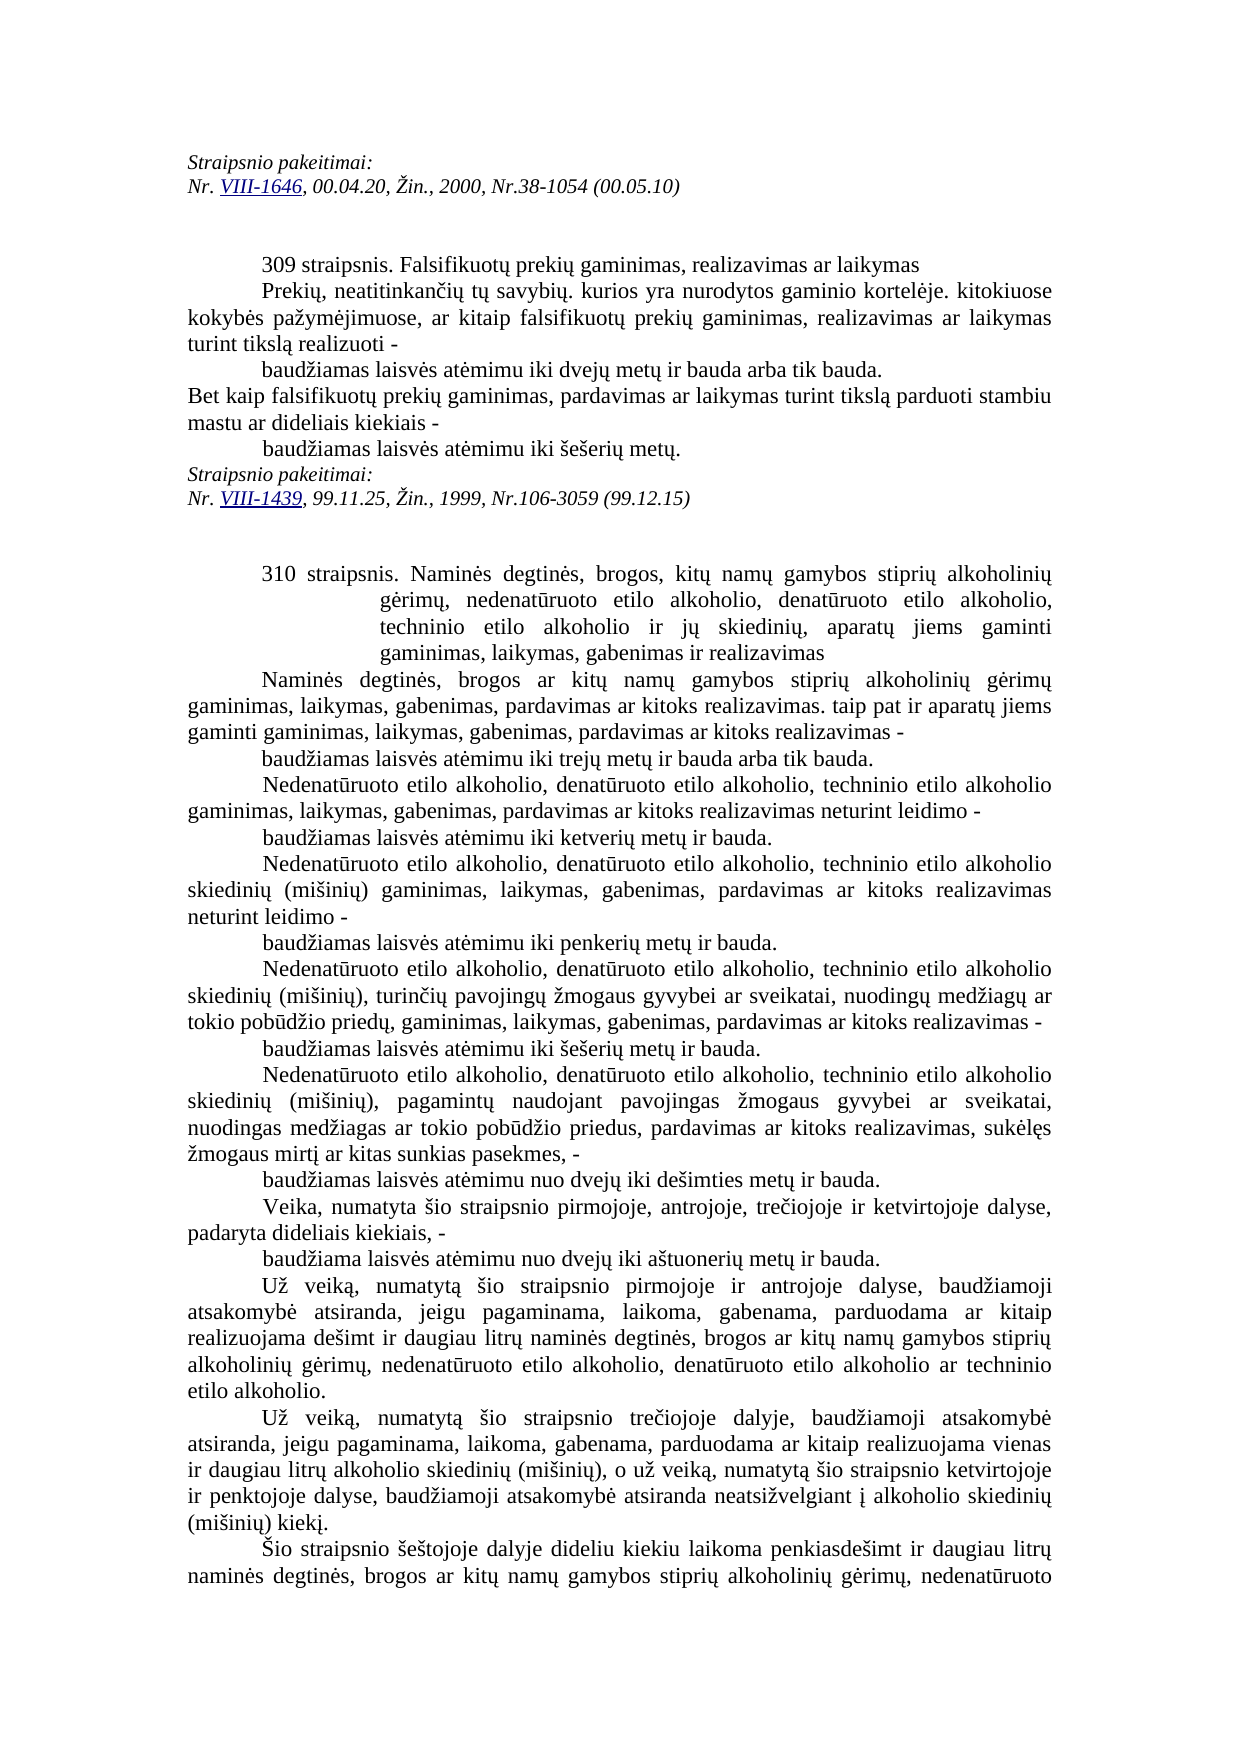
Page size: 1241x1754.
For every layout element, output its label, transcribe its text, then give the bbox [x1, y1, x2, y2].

text Už veiką, numatytą šio straipsnio trečiojoje dalyje, baudžiamoji atsakomybė atsiranda, jeigu pagaminama, laikoma, gabenama, parduodama ar kitaip realizuojama vienas ir daugiau litrų alkoholio skiedinių (mišinių), o už veiką, numatytą šio straipsnio ketvirtojoje ir penktojoje dalyse, baudžiamoji atsakomybė atsiranda neatsižvelgiant į alkoholio skiedinių (mišinių) kiekį. [187, 1403, 1053, 1535]
text Nedenatūruoto etilo alkoholio, denatūruoto etilo alkoholio, techninio etilo alkoholio skiedinių (mišinių), pagamintų naudojant pavojingas žmogaus gyvybei ar sveikatai, nuodingas medžiagas ar tokio pobūdžio priedus, pardavimas ar kitoks realizavimas, sukėlęs žmogaus mirtį ar kitas sunkias pasekmes, - [187, 1061, 1053, 1166]
text baudžiamas laisvės atėmimu iki ketverių metų ir bauda. [187, 824, 1053, 850]
text baudžiama laisvės atėmimu nuo dvejų iki aštuonerių metų ir bauda. [187, 1245, 1053, 1272]
text Veika, numatyta šio straipsnio pirmojoje, antrojoje, trečiojoje ir ketvirtojoje dalyse, padaryta dideliais kiekiais, - [187, 1193, 1053, 1245]
text baudžiamas laisvės atėmimu nuo dvejų iki dešimties metų ir bauda. [187, 1166, 1053, 1193]
text baudžiamas laisvės atėmimu iki dvejų metų ir bauda arba tik bauda. [187, 356, 1053, 383]
text Straipsnio pakeitimai: [187, 150, 1053, 174]
text baudžiamas laisvės atėmimu iki šešerių metų ir bauda. [187, 1034, 1053, 1061]
text baudžiamas laisvės atėmimu iki trejų metų ir bauda arba tik bauda. [187, 745, 1053, 771]
text Nedenatūruoto etilo alkoholio, denatūruoto etilo alkoholio, techninio etilo alkoholio skiedinių (mišinių), turinčių pavojingų žmogaus gyvybei ar sveikatai, nuodingų medžiagų ar tokio pobūdžio priedų, gaminimas, laikymas, gabenimas, pardavimas ar kitoks realizavimas - [187, 956, 1053, 1034]
text 310 straipsnis. Naminės degtinės, brogos, kitų namų gamybos stiprių alkoholinių gėrimų, nedenatūruoto etilo alkoholio, denatūruoto etilo alkoholio, techninio etilo alkoholio ir jų skiedinių, aparatų jiems gaminti gaminimas, laikymas, gabenimas ir realizavimas [261, 560, 1053, 666]
text Nr. VIII-1439, 99.11.25, Žin., 1999, Nr.106-3059 (99.12.15) [187, 486, 1053, 510]
text Naminės degtinės, brogos ar kitų namų gamybos stiprių alkoholinių gėrimų gaminimas, laikymas, gabenimas, pardavimas ar kitoks realizavimas. taip pat ir aparatų jiems gaminti gaminimas, laikymas, gabenimas, pardavimas ar kitoks realizavimas - [187, 666, 1053, 745]
text Straipsnio pakeitimai: [187, 462, 1053, 486]
text baudžiamas laisvės atėmimu iki penkerių metų ir bauda. [187, 929, 1053, 956]
text baudžiamas laisvės atėmimu iki šešerių metų. [187, 435, 1053, 462]
text Bet kaip falsifikuotų prekių gaminimas, pardavimas ar laikymas turint tikslą parduoti stambiu mastu ar dideliais kiekiais - [187, 383, 1053, 435]
text Šio straipsnio šeštojoje dalyje dideliu kiekiu laikoma penkiasdešimt ir daugiau litrų naminės degtinės, brogos ar kitų namų gamybos stiprių alkoholinių gėrimų, nedenatūruoto [187, 1535, 1053, 1588]
text Prekių, neatitinkančių tų savybių. kurios yra nurodytos gaminio kortelėje. kitokiuose kokybės pažymėjimuose, ar kitaip falsifikuotų prekių gaminimas, realizavimas ar laikymas turint tikslą realizuoti - [187, 277, 1053, 356]
text Nedenatūruoto etilo alkoholio, denatūruoto etilo alkoholio, techninio etilo alkoholio skiedinių (mišinių) gaminimas, laikymas, gabenimas, pardavimas ar kitoks realizavimas neturint leidimo - [187, 850, 1053, 929]
text Nr. VIII-1646, 00.04.20, Žin., 2000, Nr.38-1054 (00.05.10) [187, 174, 1053, 198]
text Nedenatūruoto etilo alkoholio, denatūruoto etilo alkoholio, techninio etilo alkoholio gaminimas, laikymas, gabenimas, pardavimas ar kitoks realizavimas neturint leidimo - [187, 771, 1053, 824]
text Už veiką, numatytą šio straipsnio pirmojoje ir antrojoje dalyse, baudžiamoji atsakomybė atsiranda, jeigu pagaminama, laikoma, gabenama, parduodama ar kitaip realizuojama dešimt ir daugiau litrų naminės degtinės, brogos ar kitų namų gamybos stiprių alkoholinių gėrimų, nedenatūruoto etilo alkoholio, denatūruoto etilo alkoholio ar techninio etilo alkoholio. [187, 1272, 1053, 1403]
text 309 straipsnis. Falsifikuotų prekių gaminimas, realizavimas ar laikymas [261, 251, 1053, 277]
